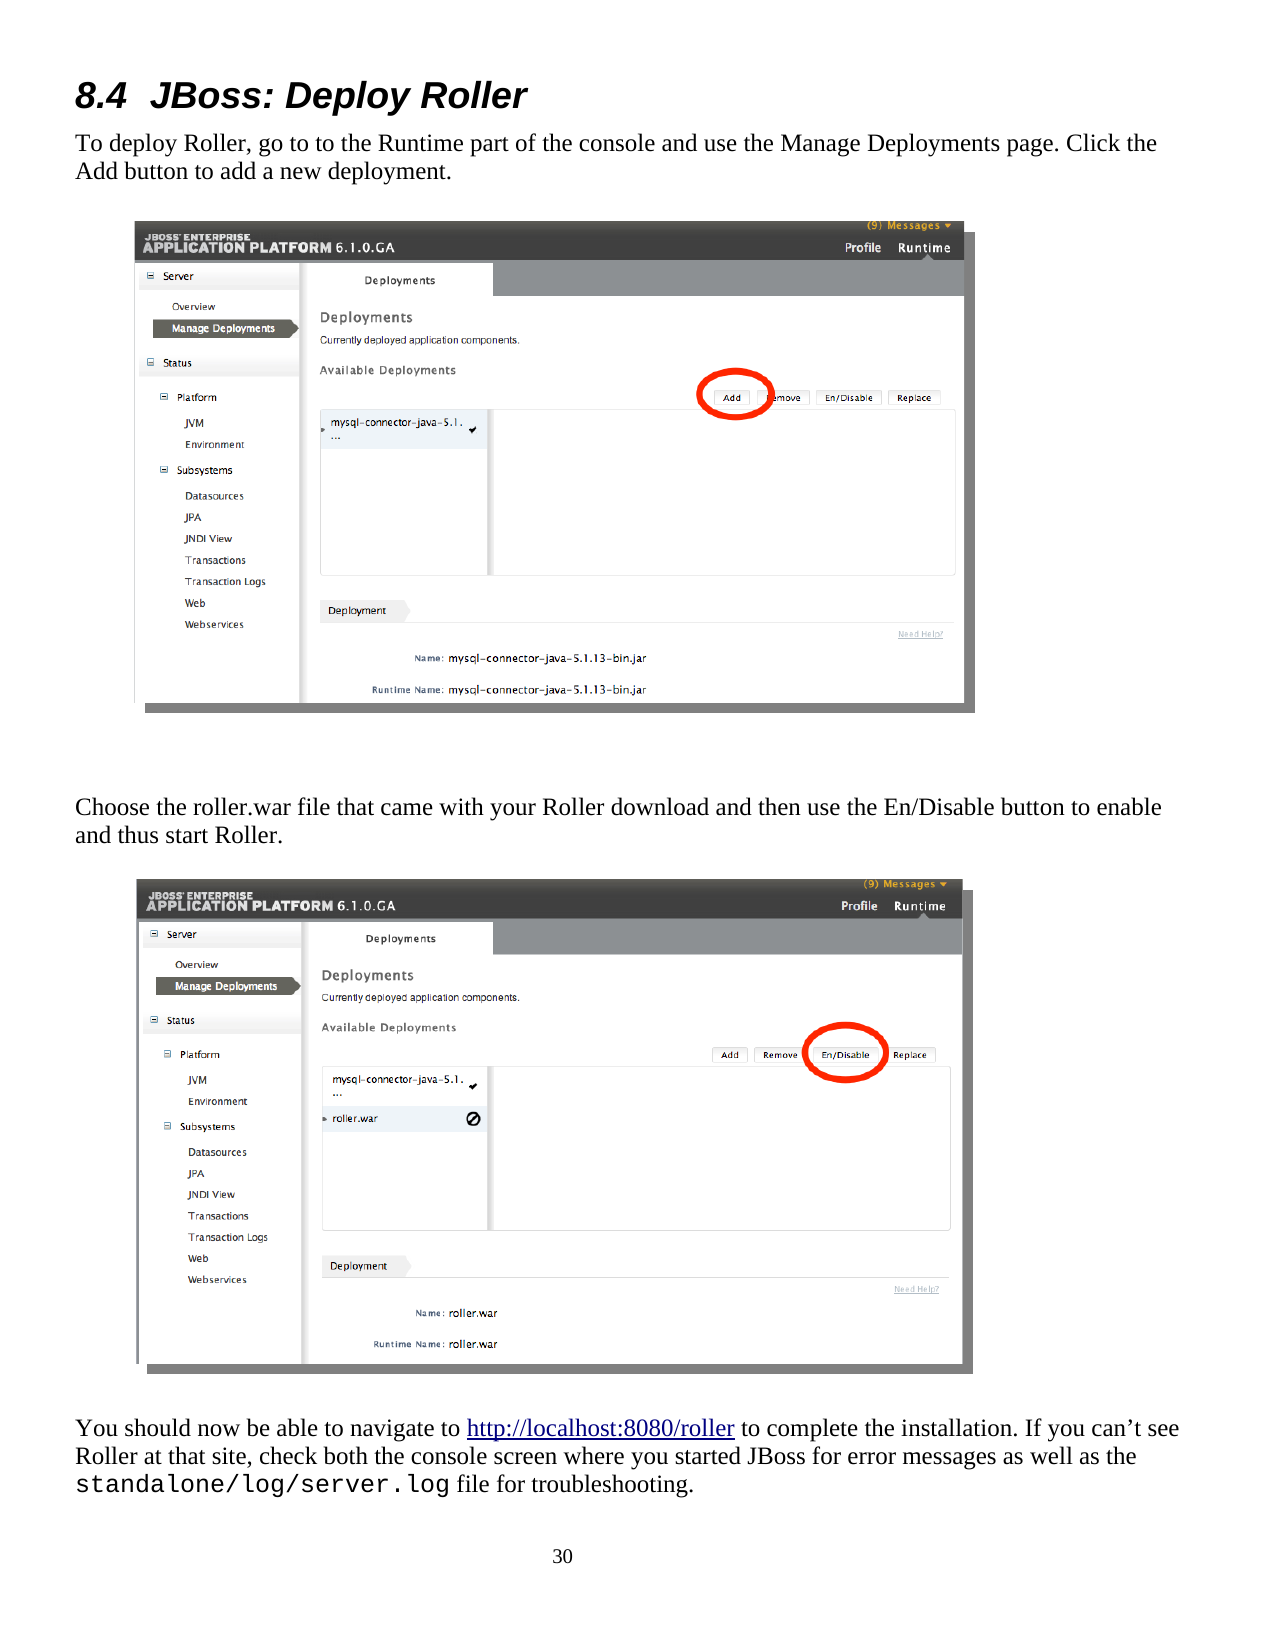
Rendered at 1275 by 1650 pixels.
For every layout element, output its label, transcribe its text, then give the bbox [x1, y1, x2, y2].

picture [136, 879, 963, 1364]
text You should now be able to navigate to http://localhost:8080/roller to complete the installation. If you can’t see Roller at that site, check both the console screen where you started JBoss for error messages as well as the standalone/log/server.log file for troubleshooting. [75, 1414, 1200, 1500]
text To deploy Roller, go to to the Runtime part of the console and use the Manage Deployments page. Click the Add button to add a new deployment. [75, 129, 1200, 185]
picture [134, 221, 965, 703]
text Choose the roller.war file that came with your Roller download and then use the En/Disable button to enable and thus start Roller. [75, 793, 1200, 849]
subtitle JBoss: Deploy Roller [75, 75, 1200, 117]
